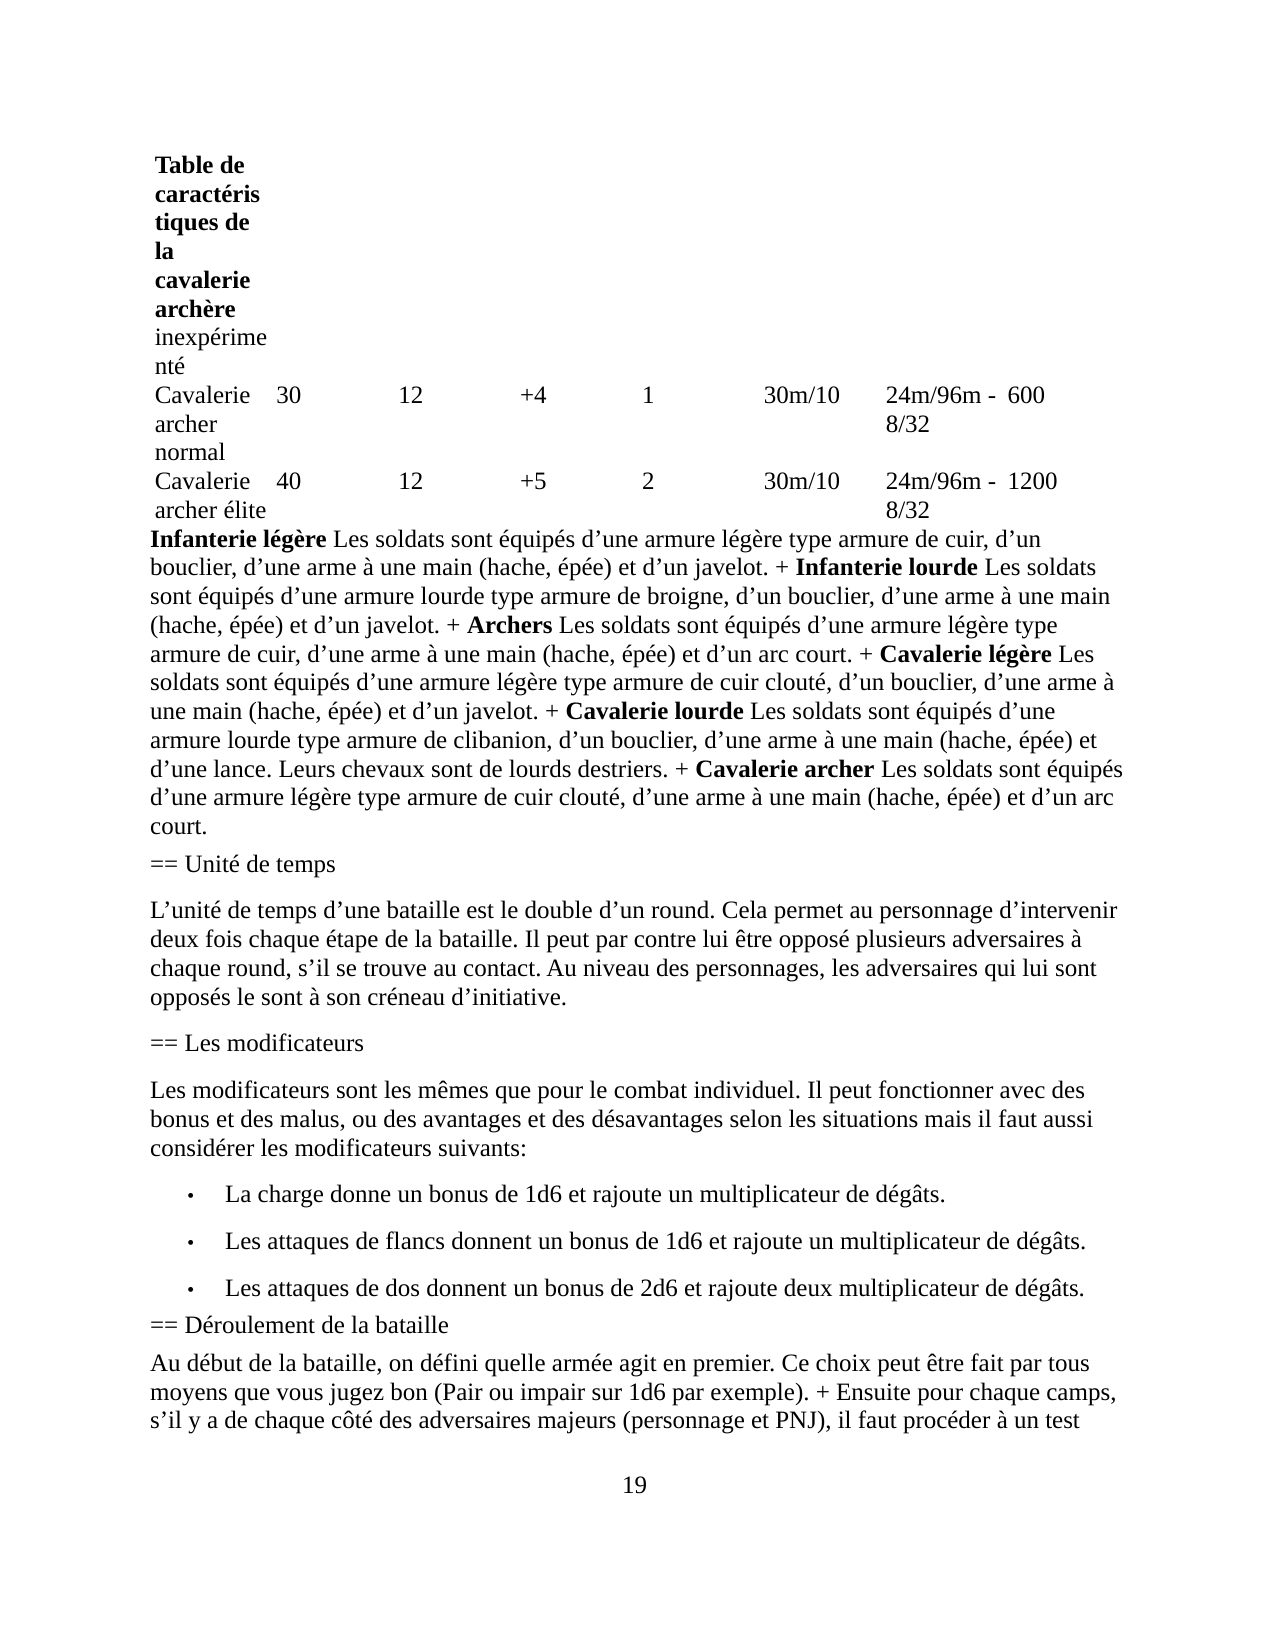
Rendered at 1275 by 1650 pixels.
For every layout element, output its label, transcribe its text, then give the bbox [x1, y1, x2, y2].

table_cell 12 [394, 466, 516, 524]
table_cell Cavalerie archer élite [150, 466, 272, 524]
table_cell 1200 [1003, 466, 1125, 524]
table_header [1003, 150, 1125, 322]
text Infanterie légère Les soldats sont équipés d’une armure légère type armure de cuir, d’un bouclier, d’une arme à une main (hache, épée) et d’un javelot. + Infanterie lourde Les soldats sont équipés d’une armure lourde type armure de broigne, d’un bouclier, d’une arme à une main (hache, épée) et d’un javelot. + Archers Les soldats sont équipés d’une armure légère type armure de cuir, d’une arme à une main (hache, épée) et d’un arc court. + Cavalerie légère Les soldats sont équipés d’une armure légère type armure de cuir clouté, d’un bouclier, d’une arme à une main (hache, épée) et d’un javelot. + Cavalerie lourde Les soldats sont équipés d’une armure lourde type armure de clibanion, d’un bouclier, d’une arme à une main (hache, épée) et d’une lance. Leurs chevaux sont de lourds destriers. + Cavalerie archer Les soldats sont équipés d’une armure légère type armure de cuir clouté, d’une arme à une main (hache, épée) et d’un arc court. [150, 524, 1125, 840]
table_cell 12 [394, 380, 516, 466]
table_cell [516, 323, 637, 380]
table_cell [759, 323, 881, 380]
table_cell Cavalerie archer normal [150, 380, 272, 466]
table_header [394, 150, 516, 322]
list Les attaques de dos donnent un bonus de 2d6 et rajoute deux multiplicateur de dégâts. [187, 1273, 1125, 1301]
list La charge donne un bonus de 1d6 et rajoute un multiplicateur de dégâts. [187, 1179, 1125, 1208]
table_header [272, 150, 394, 322]
table_cell +5 [516, 466, 637, 524]
text == Déroulement de la bataille [150, 1310, 1125, 1339]
table_cell 24m/96m - 8/32 [881, 466, 1003, 524]
table_cell 2 [638, 466, 759, 524]
table_cell 30m/10 [759, 466, 881, 524]
table_cell 30 [272, 380, 394, 466]
table_cell 24m/96m - 8/32 [881, 380, 1003, 466]
table_header [759, 150, 881, 322]
table_cell inexpérimenté [150, 323, 272, 380]
table_cell [1003, 323, 1125, 380]
table_header [638, 150, 759, 322]
table_cell [394, 323, 516, 380]
table_cell +4 [516, 380, 637, 466]
table_cell 600 [1003, 380, 1125, 466]
table_header [881, 150, 1003, 322]
text == Les modificateurs [150, 1028, 1125, 1057]
text L’unité de temps d’une bataille est le double d’un round. Cela permet au personnage d’intervenir deux fois chaque étape de la bataille. Il peut par contre lui être opposé plusieurs adversaires à chaque round, s’il se trouve au contact. Au niveau des personnages, les adversaires qui lui sont opposés le sont à son créneau d’initiative. [150, 896, 1125, 1011]
table_cell 40 [272, 466, 394, 524]
table_cell 30m/10 [759, 380, 881, 466]
table_cell [881, 323, 1003, 380]
text Au début de la bataille, on défini quelle armée agit en premier. Ce choix peut être fait par tous moyens que vous jugez bon (Pair ou impair sur 1d6 par exemple). + Ensuite pour chaque camps, s’il y a de chaque côté des adversaires majeurs (personnage et PNJ), il faut procéder à un test [150, 1348, 1125, 1434]
text Les modificateurs sont les mêmes que pour le combat individuel. Il peut fonctionner avec des bonus et des malus, ou des avantages et des désavantages selon les situations mais il faut aussi considérer les modificateurs suivants: [150, 1075, 1125, 1161]
table_cell [638, 323, 759, 380]
table_cell 1 [638, 380, 759, 466]
list Les attaques de flancs donnent un bonus de 1d6 et rajoute un multiplicateur de dégâts. [187, 1226, 1125, 1255]
table_header [516, 150, 637, 322]
text == Unité de temps [150, 849, 1125, 878]
table_cell [272, 323, 394, 380]
table_header Table de caractéristiques de la cavalerie archère [150, 150, 272, 322]
